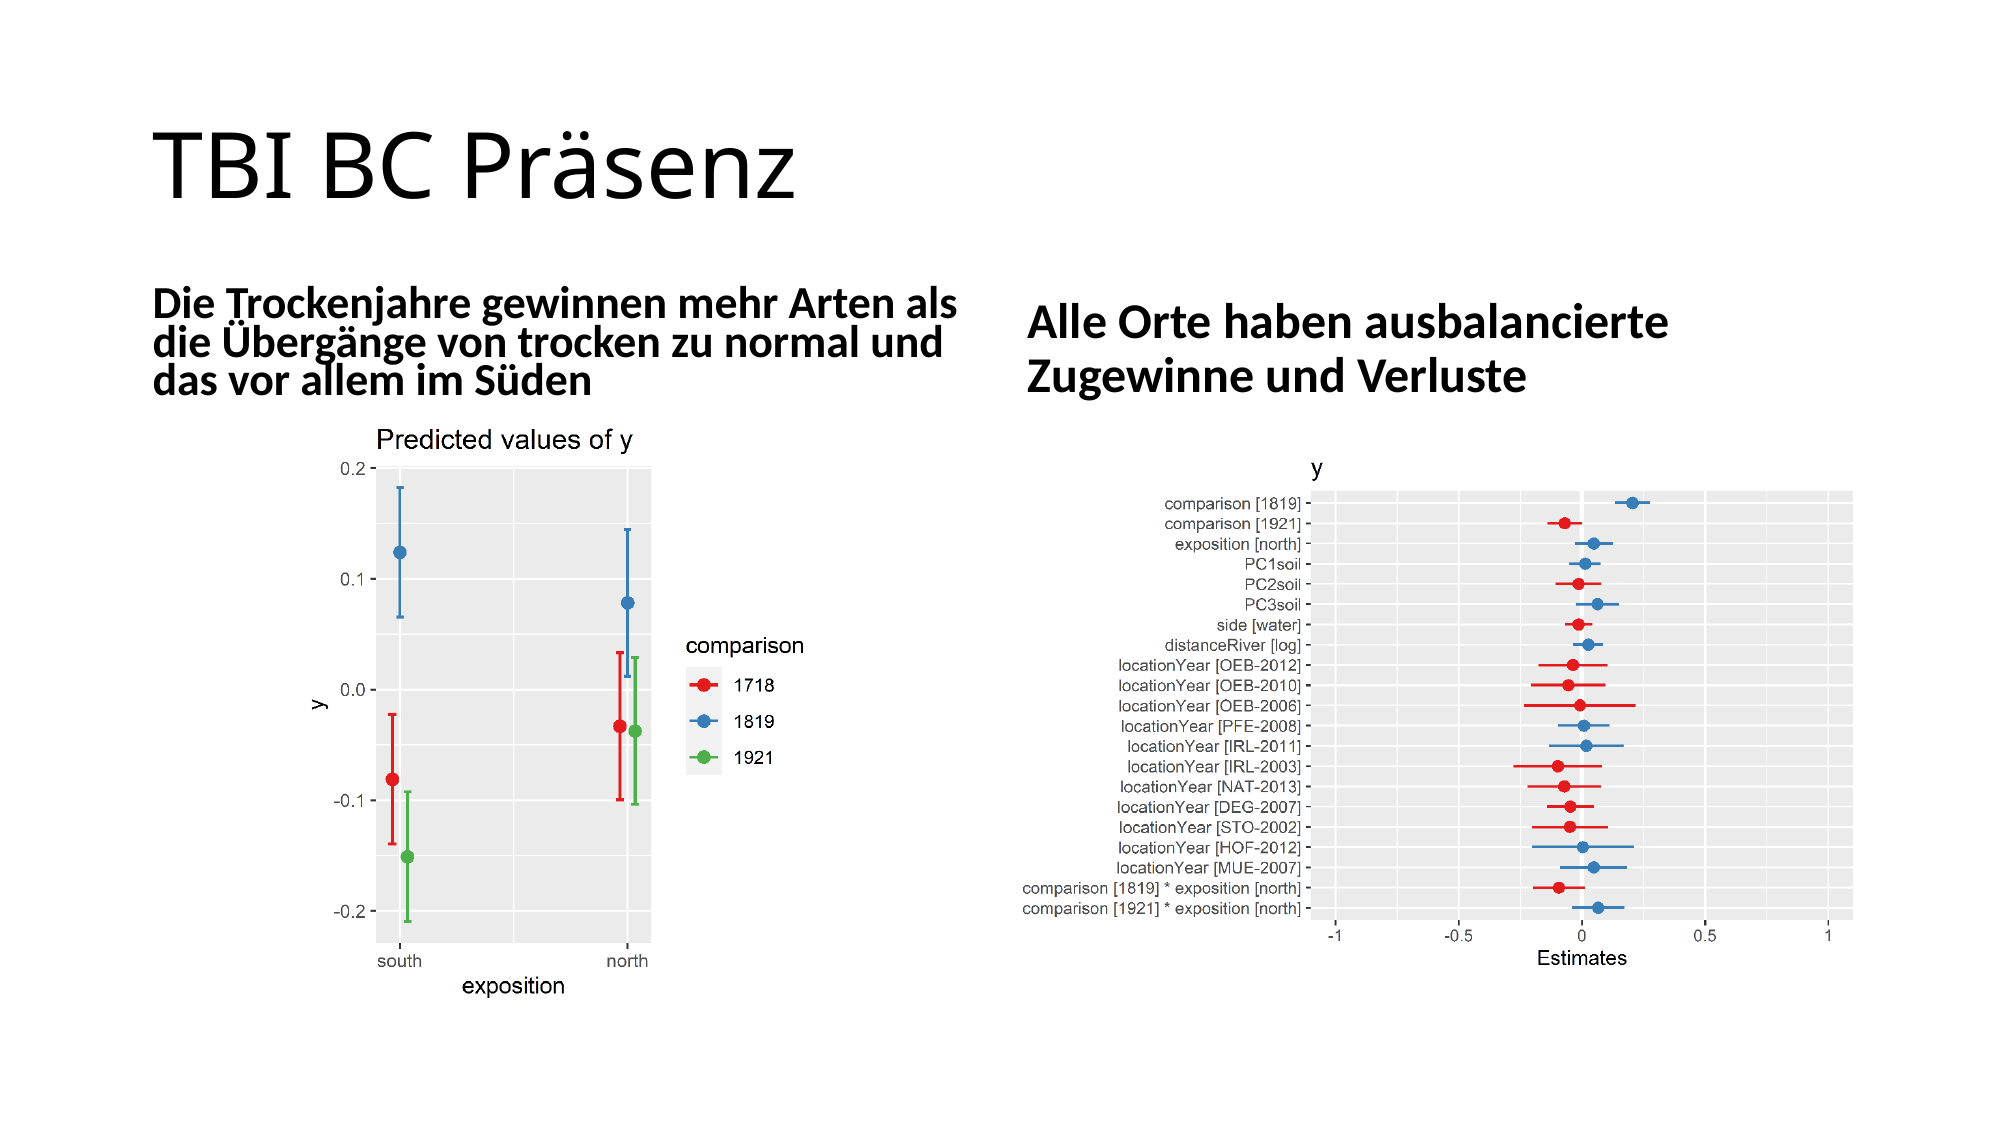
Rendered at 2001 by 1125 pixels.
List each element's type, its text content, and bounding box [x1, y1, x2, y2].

list Alle Orte haben ausbalancierte Zugewinne und Verluste [1012, 275, 1863, 411]
picture [295, 417, 827, 1009]
title TBI BC Präsenz [137, 59, 1863, 278]
picture [1012, 447, 1863, 979]
list Die Trockenjahre gewinnen mehr Arten als die Übergänge von trocken zu normal und das vor allem im Süden [137, 275, 984, 411]
